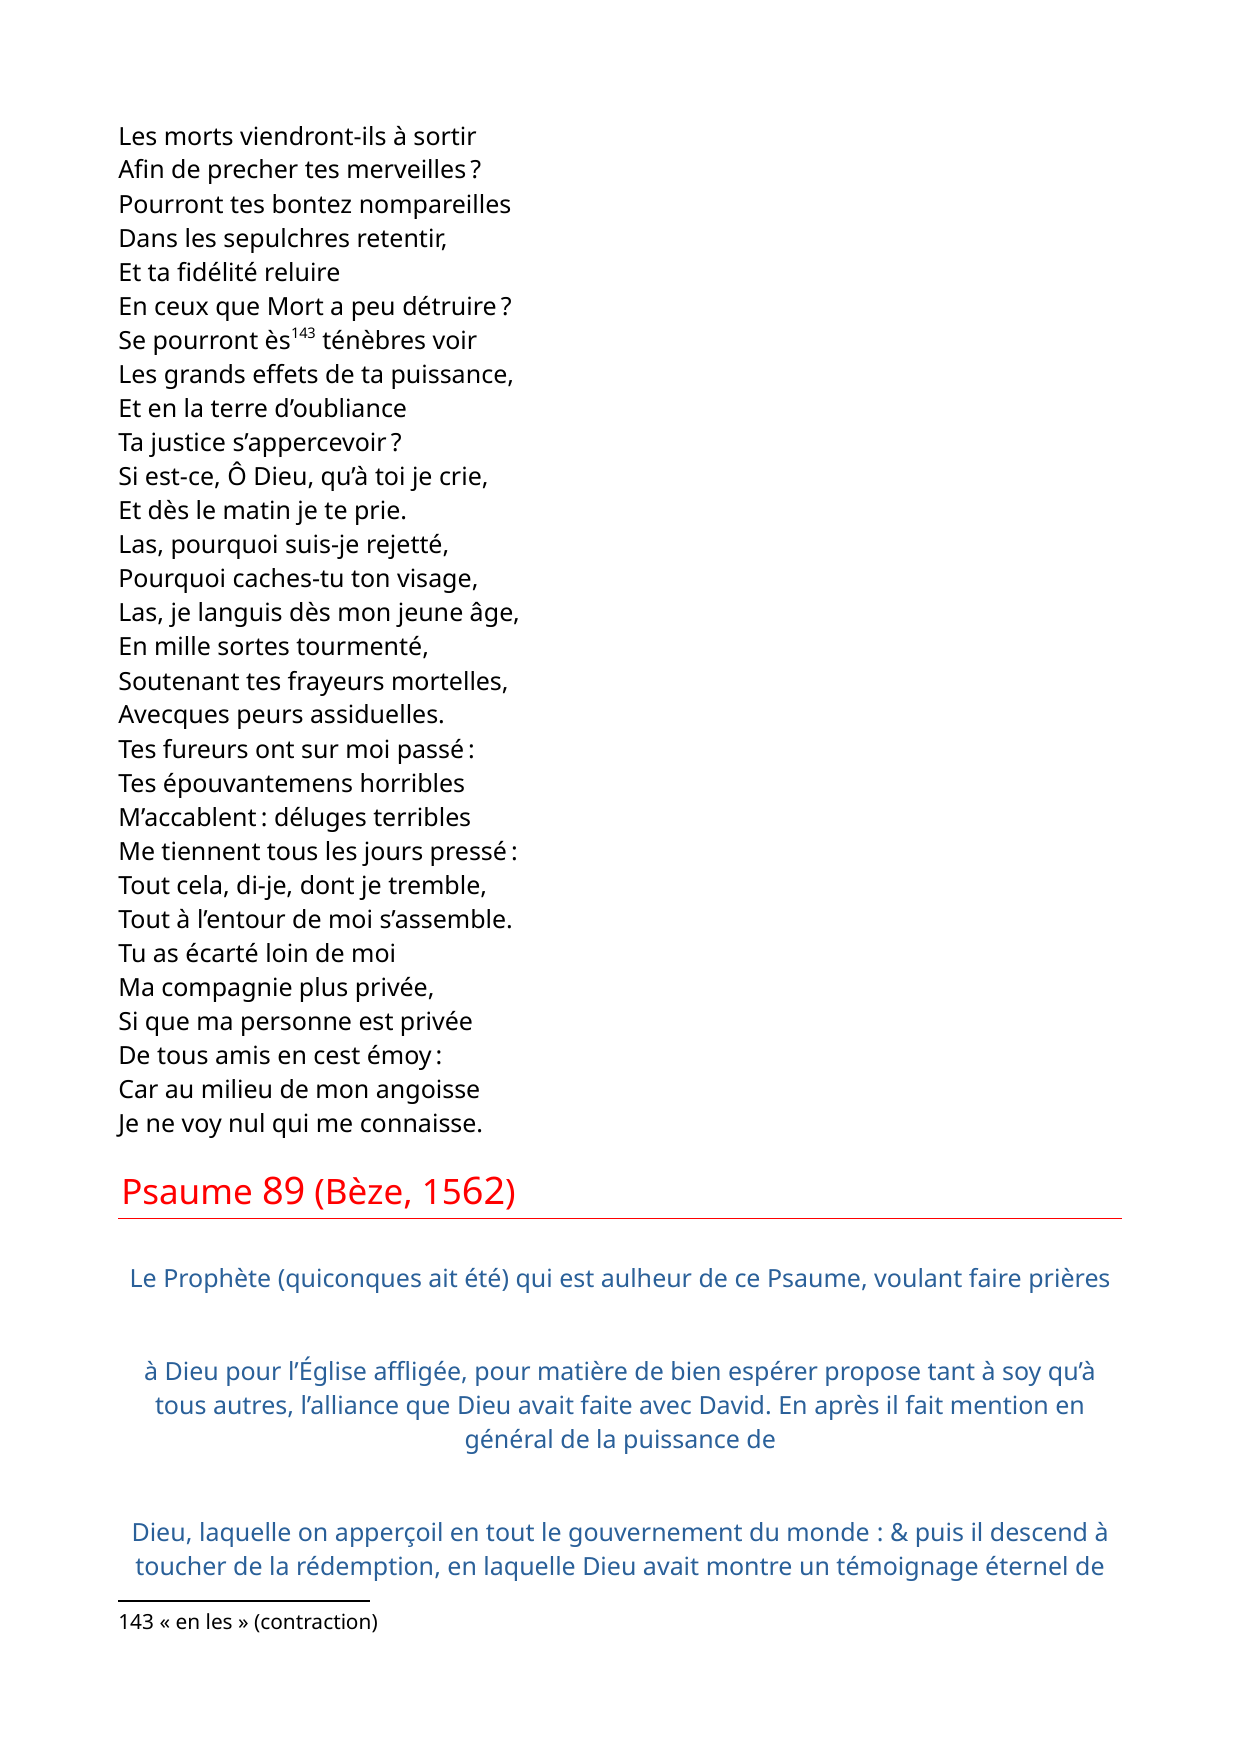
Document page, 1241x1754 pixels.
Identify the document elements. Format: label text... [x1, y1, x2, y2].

text Je ne voy nul qui me connaisse. [118, 1106, 1122, 1140]
subtitle Psaume 89 (Bèze, 1562) [118, 1161, 1122, 1218]
text Afin de precher tes merveilles ? [118, 152, 1122, 186]
text Si que ma personne est privée [118, 1004, 1122, 1038]
text Soutenant tes frayeurs mortelles, [118, 663, 1122, 697]
text Tout à l’entour de moi s’assemble. [118, 902, 1122, 936]
text Le Prophète (quiconques ait été) qui est aulheur de ce Psaume, voulant faire prières [118, 1260, 1122, 1294]
text Tout cela, di-je, dont je tremble, [118, 867, 1122, 902]
text Et ta fidélité reluire [118, 254, 1122, 288]
text Pourront tes bontez nompareilles [118, 186, 1122, 220]
text En ceux que Mort a peu détruire ? [118, 288, 1122, 322]
text Las, je languis dès mon jeune âge, [118, 595, 1122, 629]
text Car au milieu de mon angoisse [118, 1072, 1122, 1106]
text De tous amis en cest émoy : [118, 1038, 1122, 1072]
text Tes fureurs ont sur moi passé : [118, 731, 1122, 765]
text Tu as écarté loin de moi [118, 936, 1122, 970]
text Dans les sepulchres retentir, [118, 220, 1122, 254]
text Les grands effets de ta puissance, [118, 357, 1122, 391]
text Ma compagnie plus privée, [118, 970, 1122, 1004]
text Tes épouvantemens horribles [118, 765, 1122, 799]
text Se pourront ès ténèbres voir [118, 322, 1122, 357]
text Les morts viendront-ils à sortir [118, 118, 1122, 152]
text à Dieu pour l’Église affligée, pour matière de bien espérer propose tant à soy qu’à tous autres, l’alliance que Dieu avait faite avec David. En après il fait mention en général de la puissance de [118, 1353, 1122, 1456]
text Dieu, laquelle on apperçoil en tout le gouvernement du monde : & puis il descend à toucher de la rédemption, en laquelle Dieu avait montre un témoignage éternel de [118, 1514, 1122, 1583]
text Me tiennent tous les jours pressé : [118, 833, 1122, 867]
text Si est-ce, Ô Dieu, qu’à toi je crie, [118, 459, 1122, 493]
text Ta justice s’appercevoir ? [118, 425, 1122, 459]
text Pourquoi caches-tu ton visage, [118, 561, 1122, 595]
text M’accablent : déluges terribles [118, 799, 1122, 833]
text Las, pourquoi suis-je rejetté, [118, 527, 1122, 561]
text « en les » (contraction) [118, 1607, 1122, 1636]
text Et en la terre d’oubliance [118, 391, 1122, 425]
text Et dès le matin je te prie. [118, 493, 1122, 527]
text Avecques peurs assiduelles. [118, 697, 1122, 731]
text En mille sortes tourmenté, [118, 629, 1122, 663]
